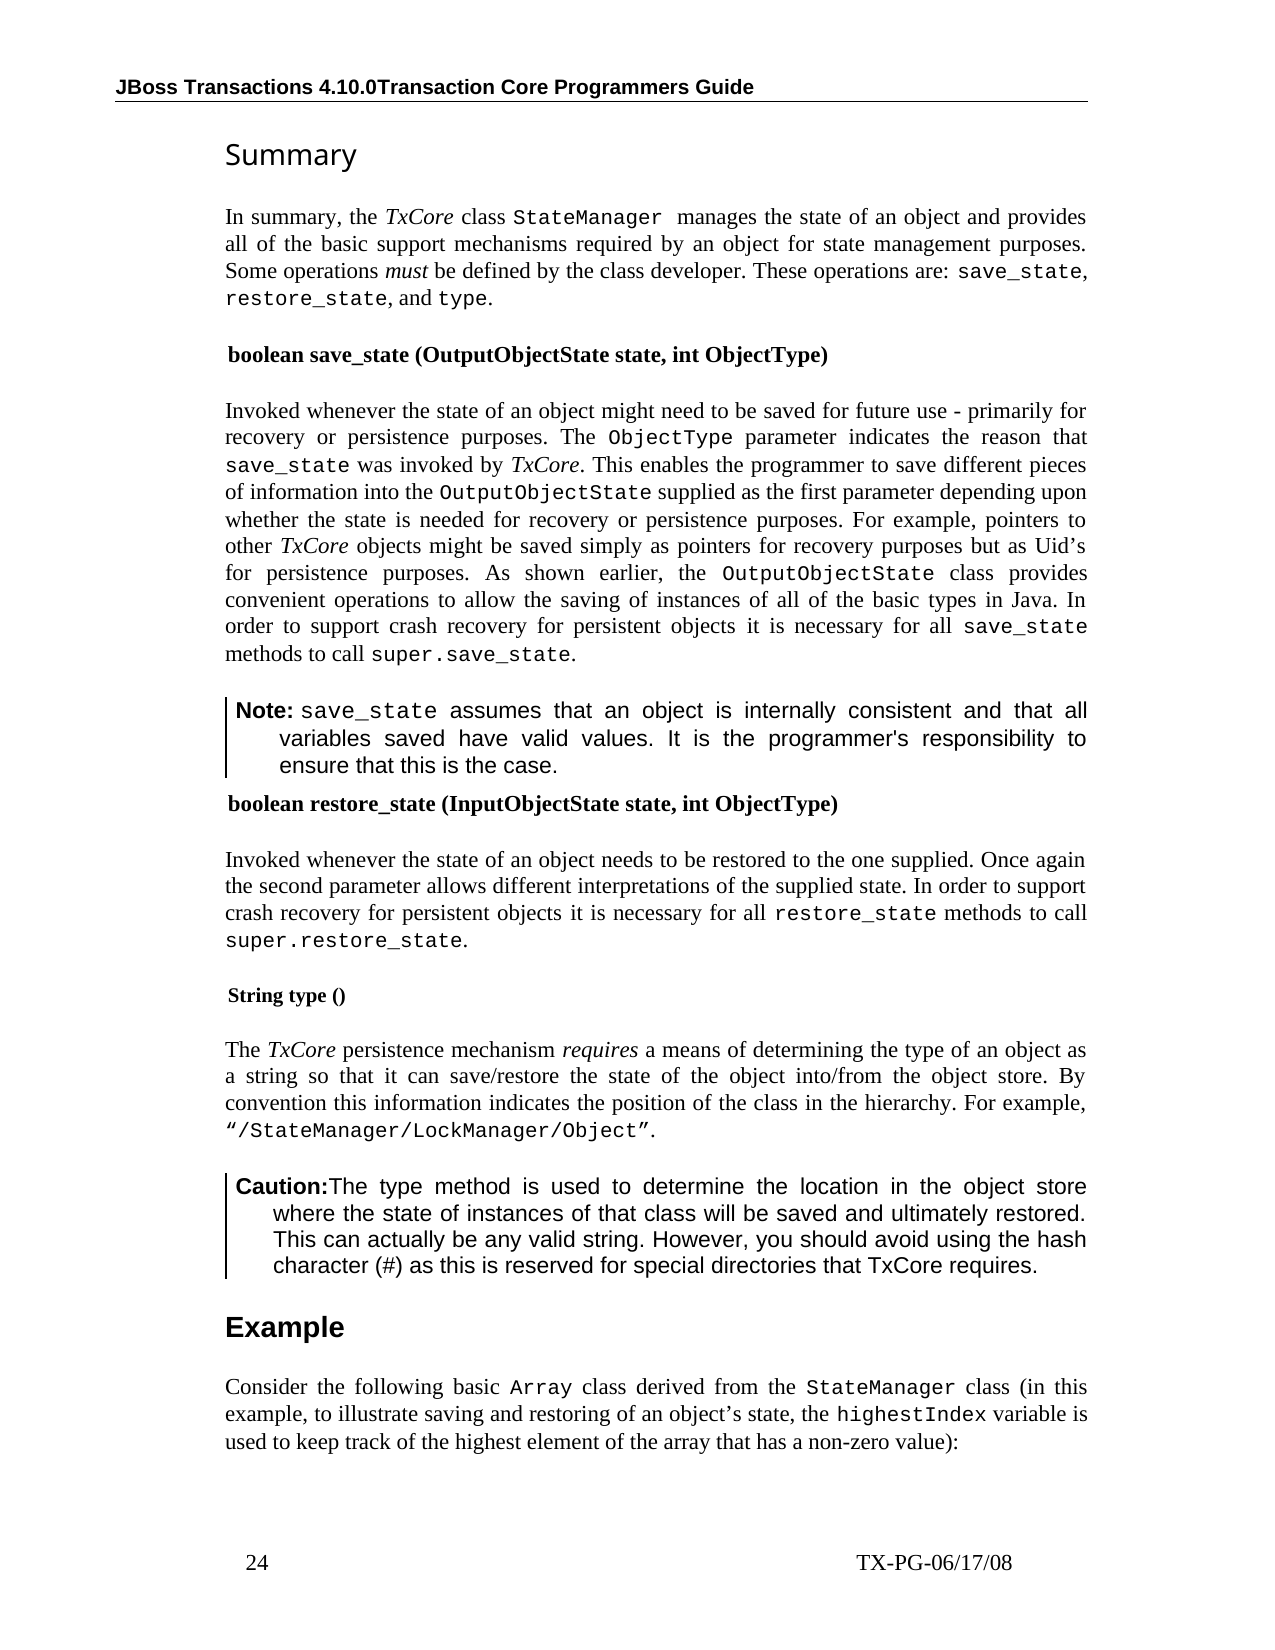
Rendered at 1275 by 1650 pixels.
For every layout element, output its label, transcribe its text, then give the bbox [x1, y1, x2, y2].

list The type method is used to determine the location in the object store where the state of instances of that class will be saved and ultimately restored. This can actually be any valid string. However, you should avoid using the hash character (#) as this is reserved for special directories that TxCore requires. [227, 1173, 1088, 1279]
text String type () [228, 983, 1088, 1007]
text Invoked whenever the state of an object needs to be restored to the one supplied. Once again the second parameter allows different interpretations of the supplied state. In order to support crash recovery for persistent objects it is necessary for all restore_state methods to call super.restore_state. [225, 846, 1088, 954]
subtitle Example [225, 1310, 1088, 1343]
text The TxCore persistence mechanism requires a means of determining the type of an object as a string so that it can save/restore the state of the object into/from the object store. By convention this information indicates the position of the class in the hierarchy. For example, “/StateManager/LockManager/Object”. [225, 1036, 1088, 1144]
text boolean save_state (OutputObjectState state, int ObjectType) [228, 341, 1088, 367]
subtitle Summary [225, 134, 1088, 174]
text Consider the following basic Array class derived from the StateManager class (in this example, to illustrate saving and restoring of an object’s state, the highestIndex variable is used to keep track of the highest element of the array that has a non-zero value): [225, 1373, 1088, 1454]
text Invoked whenever the state of an object might need to be saved for future use - primarily for recovery or persistence purposes. The ObjectType parameter indicates the reason that save_state was invoked by TxCore. This enables the programmer to save different pieces of information into the OutputObjectState supplied as the first parameter depending upon whether the state is needed for recovery or persistence purposes. For example, pointers to other TxCore objects might be saved simply as pointers for recovery purposes but as Uid’s for persistence purposes. As shown earlier, the OutputObjectState class provides convenient operations to allow the saving of instances of all of the basic types in Java. In order to support crash recovery for persistent objects it is necessary for all save_state methods to call super.save_state. [225, 397, 1088, 668]
list save_state assumes that an object is internally consistent and that all variables saved have valid values. It is the programmer's responsibility to ensure that this is the case. [227, 697, 1088, 778]
text In summary, the TxCore class StateManager manages the state of an object and provides all of the basic support mechanisms required by an object for state management purposes. Some operations must be defined by the class developer. These operations are: save_state, restore_state, and type. [225, 203, 1088, 312]
text boolean restore_state (InputObjectState state, int ObjectType) [228, 790, 1088, 817]
